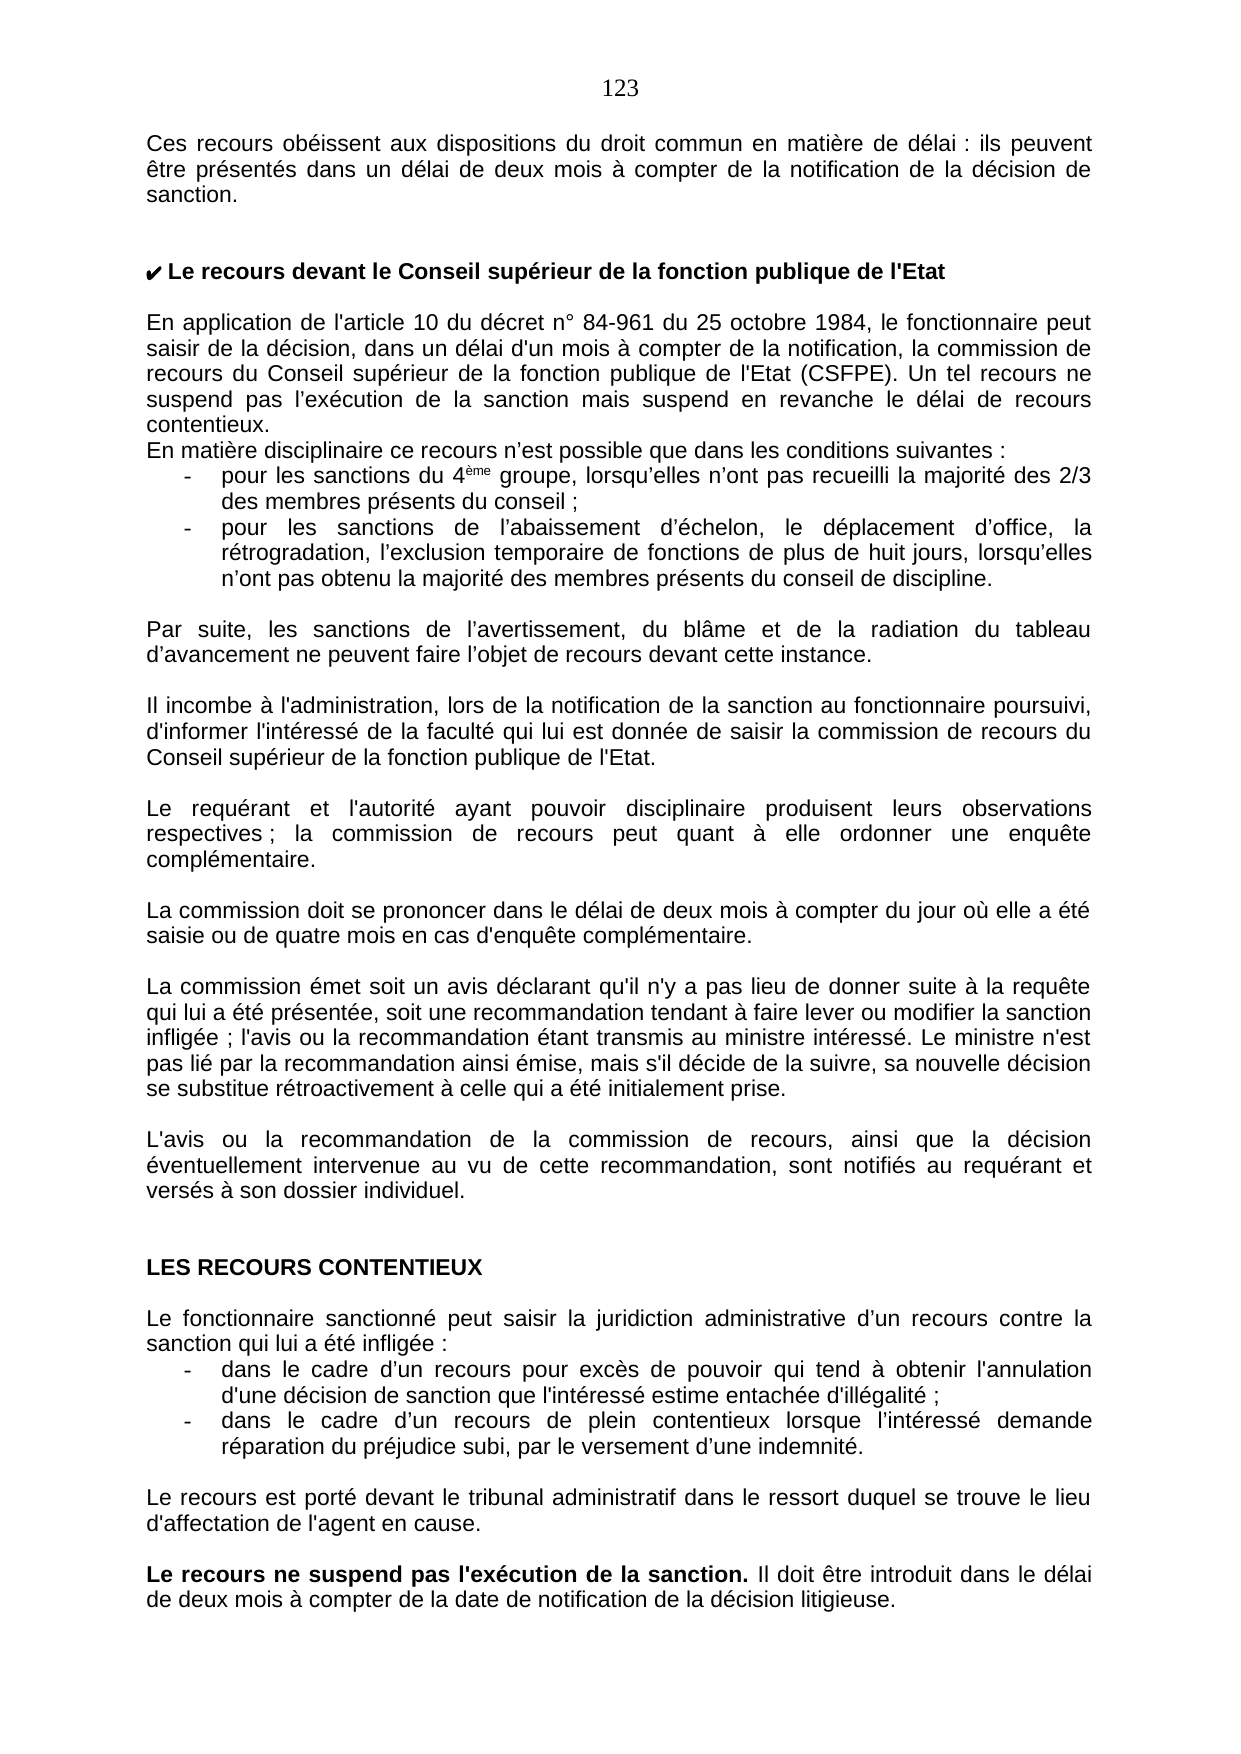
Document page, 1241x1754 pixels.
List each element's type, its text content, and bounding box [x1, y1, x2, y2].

list pour les sanctions du 4ème groupe, lorsqu’elles n’ont pas recueilli la majorité des 2/3 des membres présents du conseil ; [184, 463, 1092, 514]
text La commission doit se prononcer dans le délai de deux mois à compter du jour où elle a été saisie ou de quatre mois en cas d'enquête complémentaire. [146, 897, 1092, 948]
text La commission émet soit un avis déclarant qu'il n'y a pas lieu de donner suite à la requête qui lui a été présentée, soit une recommandation tendant à faire lever ou modifier la sanction infligée ; l'avis ou la recommandation étant transmis au ministre intéressé. Le ministre n'est pas lié par la recommandation ainsi émise, mais s'il décide de la suivre, sa nouvelle décision se substitue rétroactivement à celle qui a été initialement prise. [146, 974, 1092, 1101]
text Le recours ne suspend pas l'exécution de la sanction. Il doit être introduit dans le délai de deux mois à compter de la date de notification de la décision litigieuse. [146, 1561, 1092, 1612]
text En application de l'article 10 du décret n° 84-961 du 25 octobre 1984, le fonctionnaire peut saisir de la décision, dans un délai d'un mois à compter de la notification, la commission de recours du Conseil supérieur de la fonction publique de l'Etat (CSFPE). Un tel recours ne suspend pas l’exécution de la sanction mais suspend en revanche le délai de recours contentieux. [146, 310, 1092, 437]
text ✔ Le recours devant le Conseil supérieur de la fonction publique de l'Etat [146, 259, 1092, 284]
list pour les sanctions de l’abaissement d’échelon, le déplacement d’office, la rétrogradation, l’exclusion temporaire de fonctions de plus de huit jours, lorsqu’elles n’ont pas obtenu la majorité des membres présents du conseil de discipline. [184, 514, 1092, 591]
text Par suite, les sanctions de l’avertissement, du blâme et de la radiation du tableau d’avancement ne peuvent faire l’objet de recours devant cette instance. [146, 617, 1092, 668]
text En matière disciplinaire ce recours n’est possible que dans les conditions suivantes : [146, 437, 1092, 463]
list dans le cadre d’un recours pour excès de pouvoir qui tend à obtenir l'annulation d'une décision de sanction que l'intéressé estime entachée d'illégalité ; [184, 1357, 1092, 1408]
list dans le cadre d’un recours de plein contentieux lorsque l’intéressé demande réparation du préjudice subi, par le versement d’une indemnité. [184, 1408, 1092, 1459]
text L'avis ou la recommandation de la commission de recours, ainsi que la décision éventuellement intervenue au vu de cette recommandation, sont notifiés au requérant et versés à son dossier individuel. [146, 1127, 1092, 1203]
text Le requérant et l'autorité ayant pouvoir disciplinaire produisent leurs observations respectives ; la commission de recours peut quant à elle ordonner une enquête complémentaire. [146, 795, 1092, 872]
text Le recours est porté devant le tribunal administratif dans le ressort duquel se trouve le lieu d'affectation de l'agent en cause. [146, 1485, 1092, 1536]
text LES RECOURS CONTENTIEUX [146, 1254, 1092, 1280]
text Il incombe à l'administration, lors de la notification de la sanction au fonctionnaire poursuivi, d'informer l'intéressé de la faculté qui lui est donnée de saisir la commission de recours du Conseil supérieur de la fonction publique de l'Etat. [146, 693, 1092, 770]
text Le fonctionnaire sanctionné peut saisir la juridiction administrative d’un recours contre la sanction qui lui a été infligée : [146, 1306, 1092, 1357]
text Ces recours obéissent aux dispositions du droit commun en matière de délai : ils peuvent être présentés dans un délai de deux mois à compter de la notification de la décision de sanction. [146, 131, 1092, 208]
